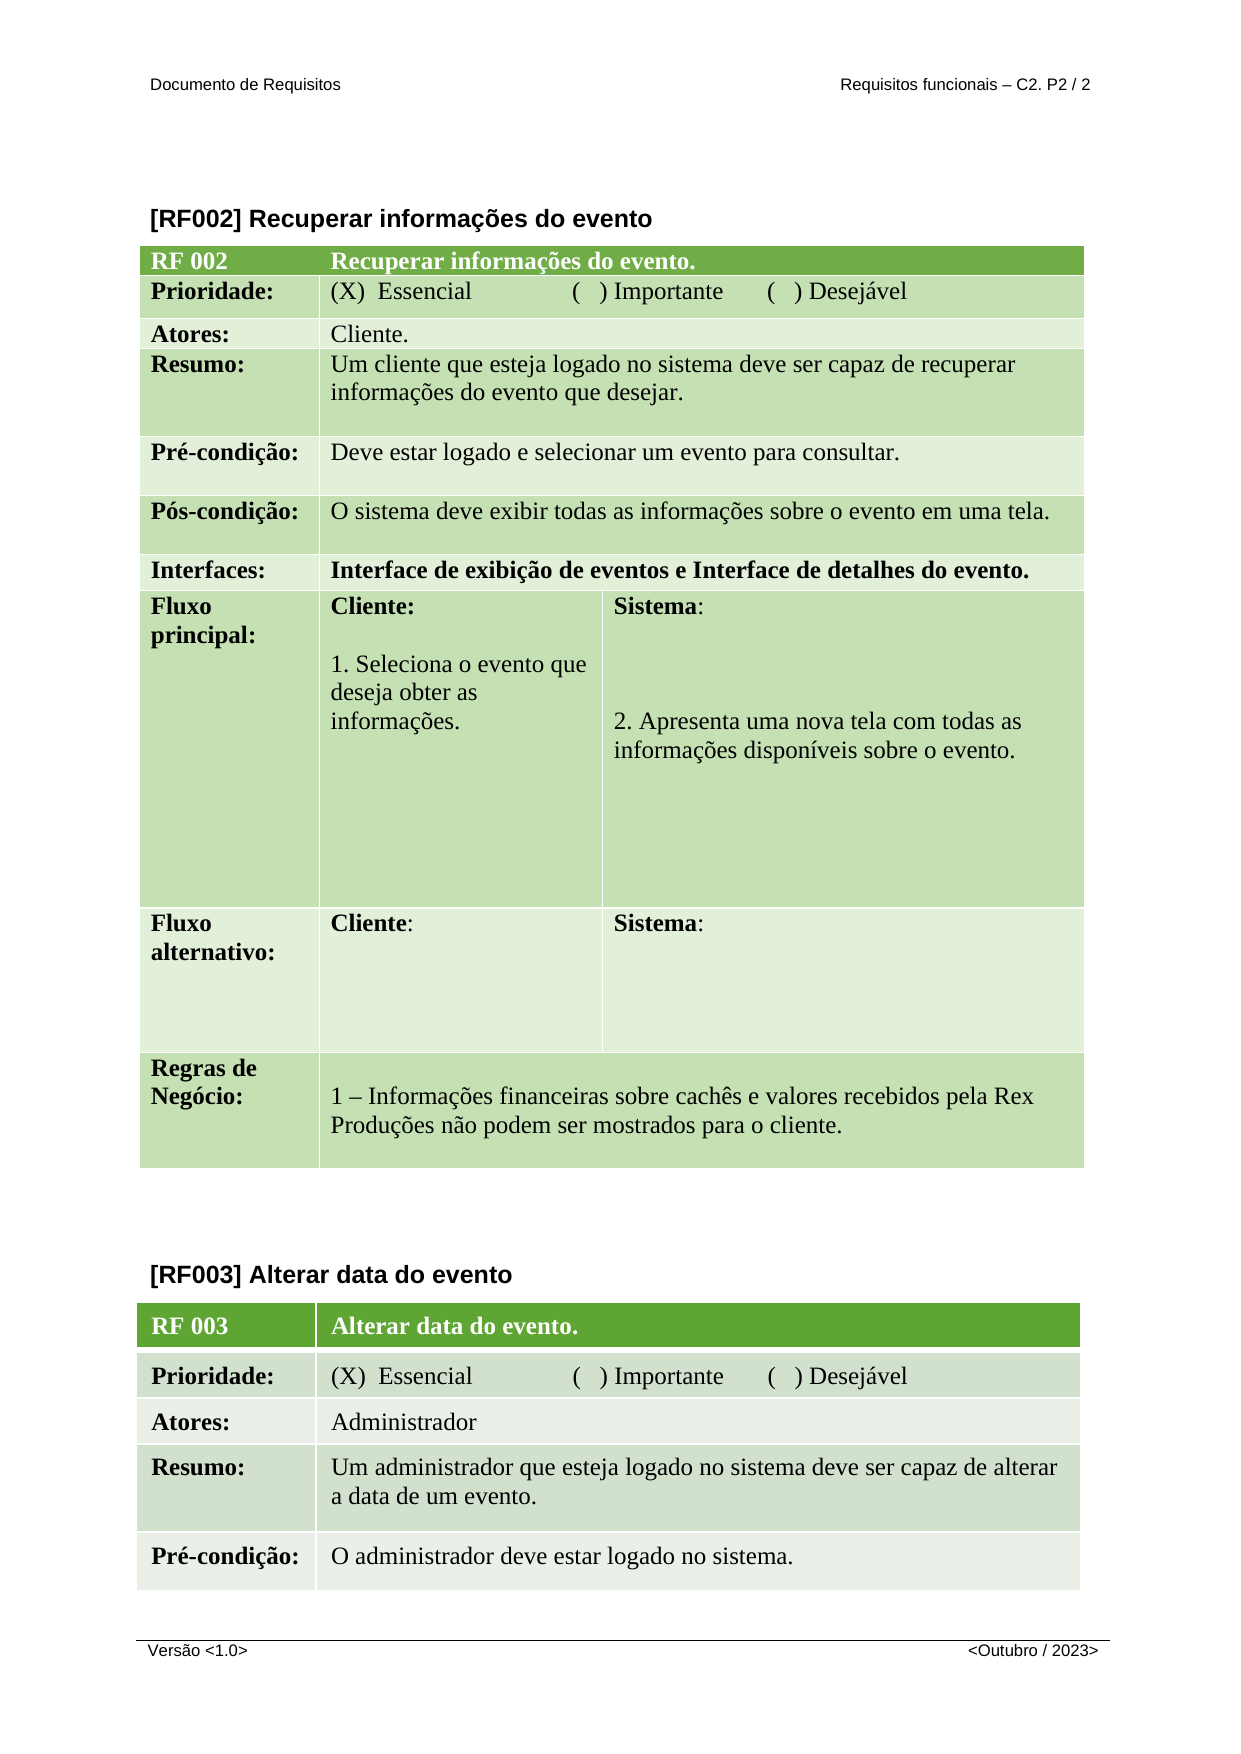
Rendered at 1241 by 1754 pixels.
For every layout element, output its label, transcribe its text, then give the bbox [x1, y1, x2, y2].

table_cell (X) Essencial ( ) Importante ( ) Desejável [317, 1353, 1080, 1397]
table_cell Prioridade: [140, 276, 319, 318]
table_cell Interfaces: [140, 555, 319, 590]
table_cell Um administrador que esteja logado no sistema deve ser capaz de alterar a data de um evento. [317, 1445, 1080, 1531]
table_header RF 003 [137, 1303, 315, 1347]
table_cell Sistema: 2. Apresenta uma nova tela com todas as informações disponíveis sobre o evento. [603, 591, 1084, 907]
table_cell O sistema deve exibir todas as informações sobre o evento em uma tela. [320, 496, 1084, 554]
table_header Alterar data do evento. [317, 1303, 1080, 1347]
table_cell Resumo: [137, 1445, 315, 1531]
text [RF003] Alterar data do evento [150, 1260, 1090, 1289]
text [RF002] Recuperar informações do evento [150, 204, 1090, 232]
table_header RF 002 [140, 246, 319, 275]
table_cell Cliente: [320, 909, 602, 1052]
table_cell O administrador deve estar logado no sistema. [317, 1533, 1080, 1590]
table_cell 1 – Informações financeiras sobre cachês e valores recebidos pela Rex Produções não podem ser mostrados para o cliente. [320, 1053, 1084, 1168]
table_cell (X) Essencial ( ) Importante ( ) Desejável [320, 276, 1084, 318]
table_cell Atores: [137, 1399, 315, 1443]
table_cell Resumo: [140, 349, 319, 436]
table_cell Interface de exibição de eventos e Interface de detalhes do evento. [320, 555, 1084, 590]
table_cell Deve estar logado e selecionar um evento para consultar. [320, 437, 1084, 495]
table_cell Fluxo alternativo: [140, 909, 319, 1052]
table_cell Cliente. [320, 319, 1084, 348]
table_cell Regras de Negócio: [140, 1053, 319, 1168]
table_cell Cliente: 1. Seleciona o evento que deseja obter as informações. [320, 591, 602, 907]
table_header Recuperar informações do evento. [319, 246, 1084, 275]
table_cell Atores: [140, 319, 319, 348]
table_cell Administrador [317, 1399, 1080, 1443]
table_cell Fluxo principal: [140, 591, 319, 907]
table_cell Sistema: [603, 909, 1084, 1052]
table_cell Prioridade: [137, 1353, 315, 1397]
table_cell Pós-condição: [140, 496, 319, 554]
table_cell Pré-condição: [140, 437, 319, 495]
table_cell Pré-condição: [137, 1533, 315, 1590]
table_cell Um cliente que esteja logado no sistema deve ser capaz de recuperar informações do evento que desejar. [320, 349, 1084, 436]
